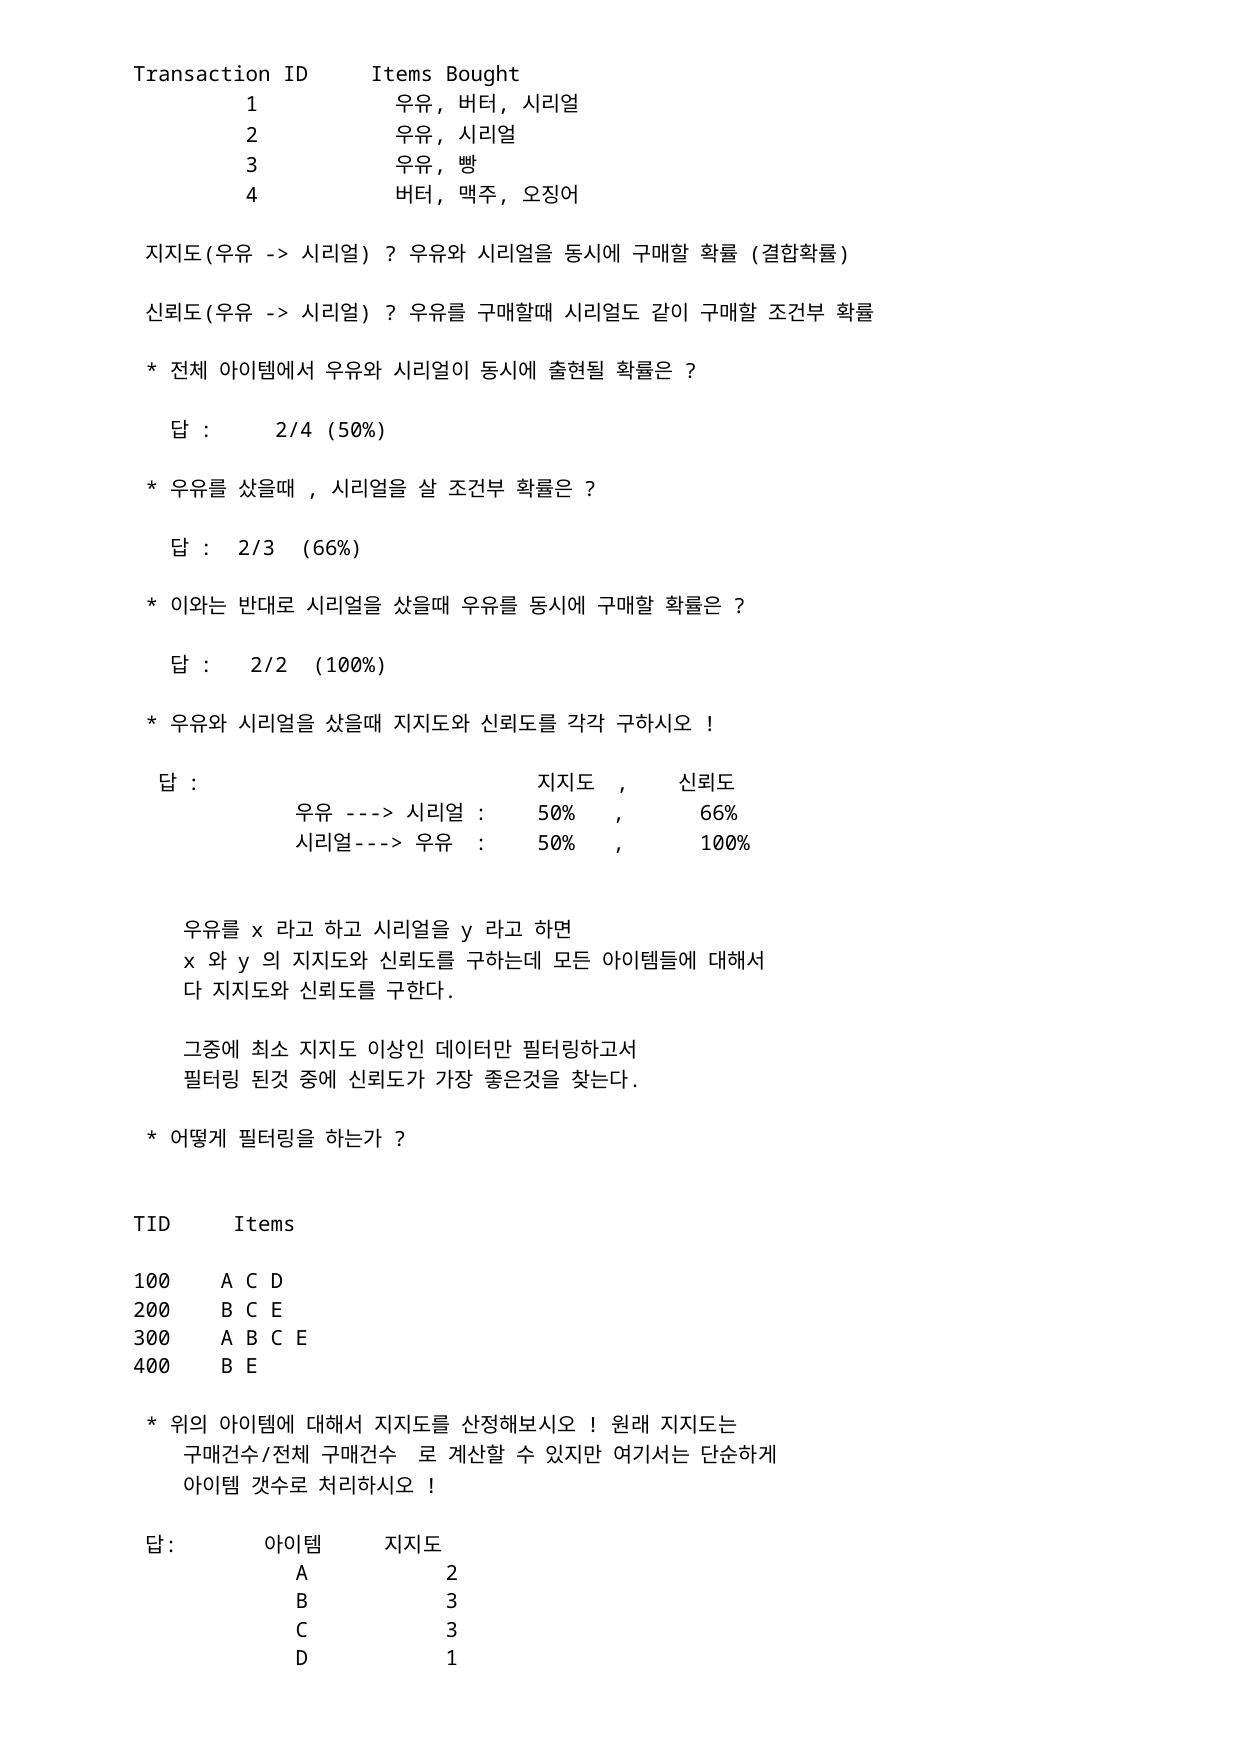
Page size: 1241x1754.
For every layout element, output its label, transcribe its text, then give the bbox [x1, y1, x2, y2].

text * 우유와 시리얼을 샀을때 지지도와 신뢰도를 각각 구하시오 ! [59, 707, 1181, 737]
text 필터링 된것 중에 신뢰도가 가장 좋은것을 찾는다. [59, 1063, 1181, 1094]
text 답 : 2/2 (100%) [59, 648, 1181, 679]
text B 3 [59, 1587, 1181, 1615]
text 시리얼---> 우유 : 50% , 100% [59, 827, 1181, 857]
text * 이와는 반대로 시리얼을 샀을때 우유를 동시에 구매할 확률은 ? [59, 590, 1181, 620]
text 다 지지도와 신뢰도를 구한다. [59, 974, 1181, 1005]
text 2 우유, 시리얼 [59, 118, 1181, 148]
text * 어떻게 필터링을 하는가 ? [59, 1122, 1181, 1152]
text 답 : 2/4 (50%) [59, 413, 1181, 444]
text 우유를 x 라고 하고 시리얼을 y 라고 하면 [59, 914, 1181, 944]
text 아이템 갯수로 처리하시오 ! [59, 1469, 1181, 1499]
text * 전체 아이템에서 우유와 시리얼이 동시에 출현될 확률은 ? [59, 355, 1181, 385]
text 우유 ---> 시리얼 : 50% , 66% [59, 796, 1181, 827]
text 200 B C E [59, 1295, 1181, 1323]
text 지지도(우유 -> 시리얼) ? 우유와 시리얼을 동시에 구매할 확률 (결합확률) [59, 237, 1181, 267]
text D 1 [59, 1643, 1181, 1672]
text 답 : 지지도 , 신뢰도 [59, 766, 1181, 796]
text Transaction ID Items Bought [59, 59, 1181, 87]
text x 와 y 의 지지도와 신뢰도를 구하는데 모든 아이템들에 대해서 [59, 944, 1181, 974]
text TID Items [59, 1209, 1181, 1238]
text 구매건수/전체 구매건수 로 계산할 수 있지만 여기서는 단순하게 [59, 1439, 1181, 1469]
text 100 A C D [59, 1266, 1181, 1295]
text A 2 [59, 1558, 1181, 1587]
text 답: 아이템 지지도 [59, 1528, 1181, 1558]
text * 우유를 샀을때 , 시리얼을 살 조건부 확률은 ? [59, 472, 1181, 502]
text 신뢰도(우유 -> 시리얼) ? 우유를 구매할때 시리얼도 같이 구매할 조건부 확률 [59, 296, 1181, 326]
text 그중에 최소 지지도 이상인 데이터만 필터링하고서 [59, 1033, 1181, 1063]
text C 3 [59, 1615, 1181, 1643]
text 400 B E [59, 1352, 1181, 1380]
text 4 버터, 맥주, 오징어 [59, 178, 1181, 209]
text 3 우유, 빵 [59, 148, 1181, 178]
text 1 우유, 버터, 시리얼 [59, 87, 1181, 118]
text * 위의 아이템에 대해서 지지도를 산정해보시오 ! 원래 지지도는 [59, 1408, 1181, 1439]
text 답 : 2/3 (66%) [59, 531, 1181, 561]
text 300 A B C E [59, 1323, 1181, 1352]
